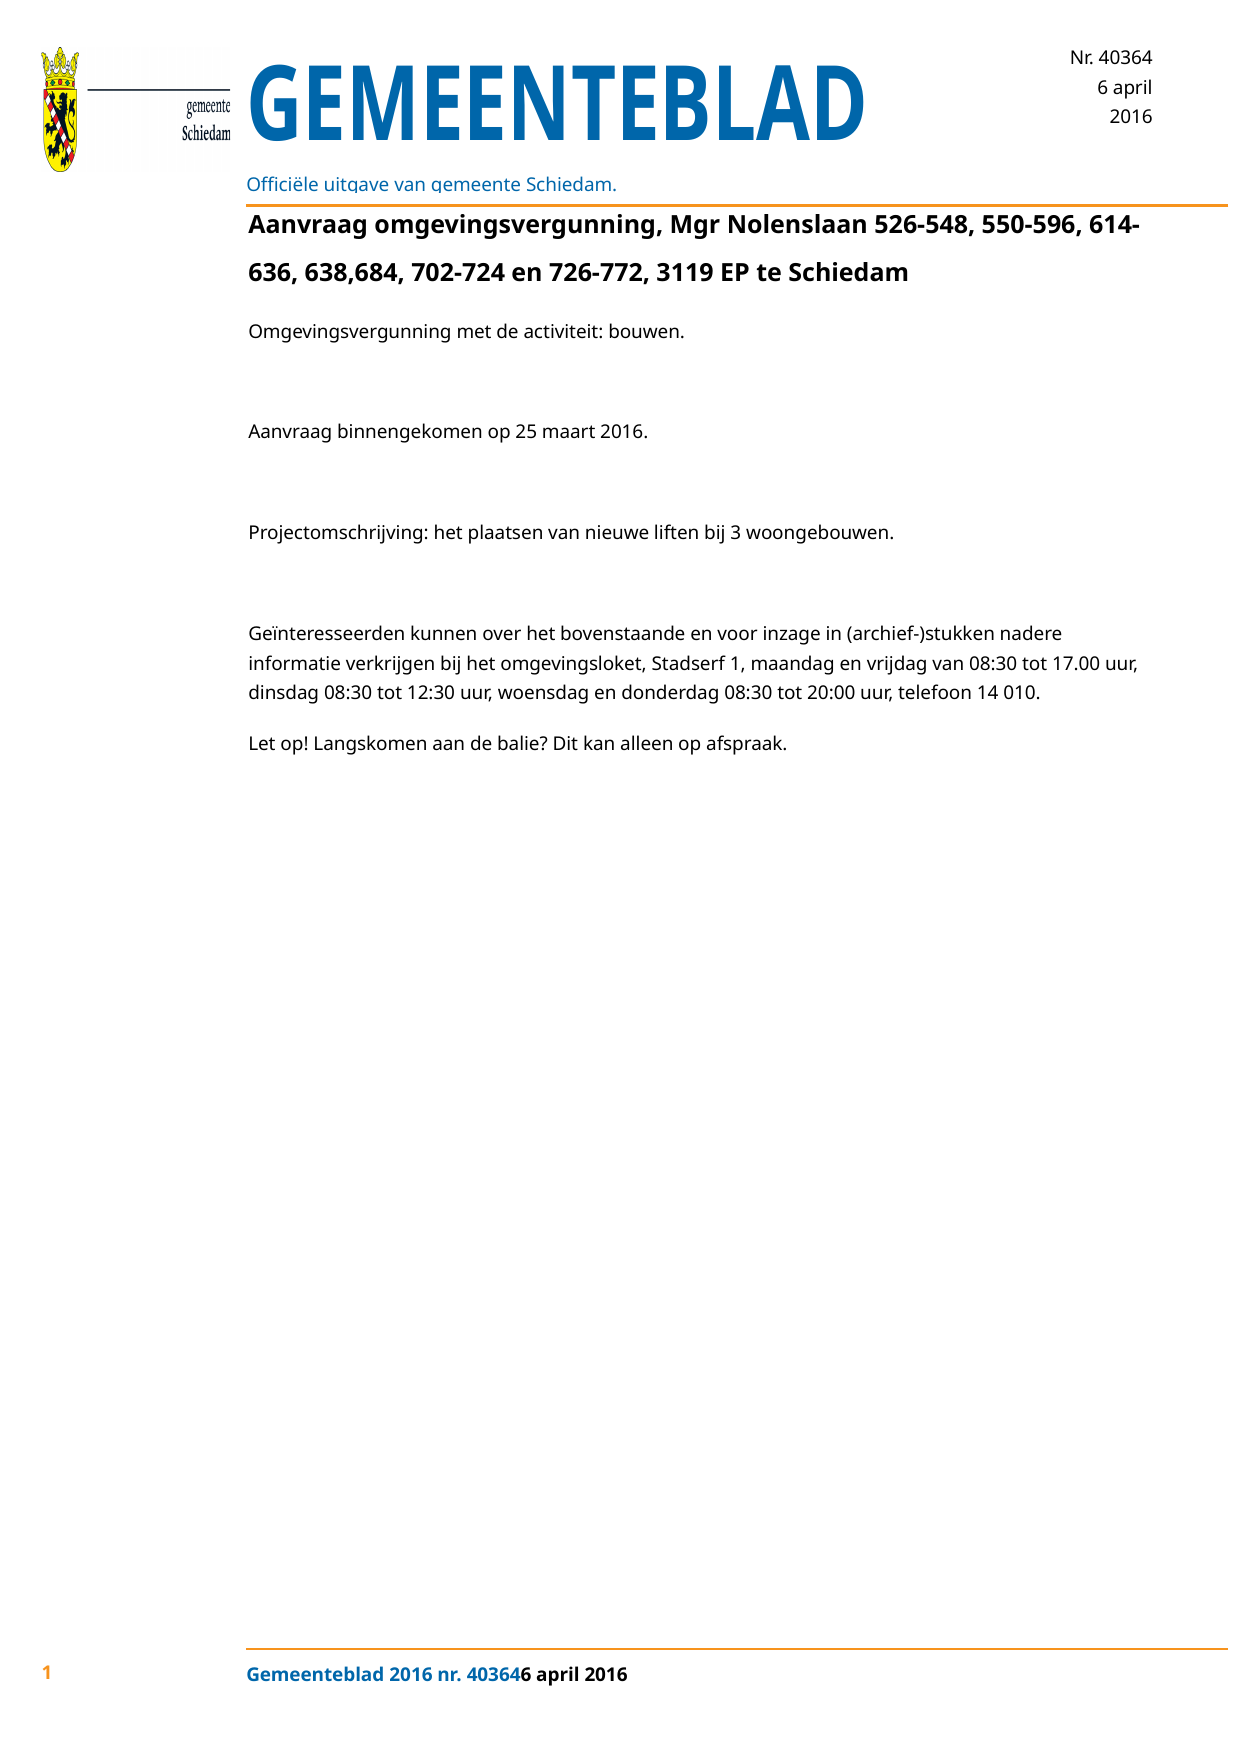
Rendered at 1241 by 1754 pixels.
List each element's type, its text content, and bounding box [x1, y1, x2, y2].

text Geïnteresseerden kunnen over het bovenstaande en voor inzage in (archief-)stukken nadere informatie verkrijgen bij het omgevingsloket, Stadserf 1, maandag en vrijdag van 08:30 tot 17.00 uur, dinsdag 08:30 tot 12:30 uur, woensdag en donderdag 08:30 tot 20:00 uur, telefoon 14 010. [248, 620, 1152, 705]
text Aanvraag omgevingsvergunning, Mgr Nolenslaan 526-548, 550-596, 614-636, 638,684, 702-724 en 726-772, 3119 EP te Schiedam [248, 207, 1152, 288]
text Projectomschrijving: het plaatsen van nieuwe liften bij 3 woongebouwen. [248, 519, 1152, 545]
text Let op! Langskomen aan de balie? Dit kan alleen op afspraak. [248, 730, 1152, 756]
text Omgevingsvergunning met de activiteit: bouwen. [248, 318, 1152, 344]
picture [41, 47, 231, 172]
text Aanvraag binnengekomen op 25 maart 2016. [248, 419, 1152, 444]
